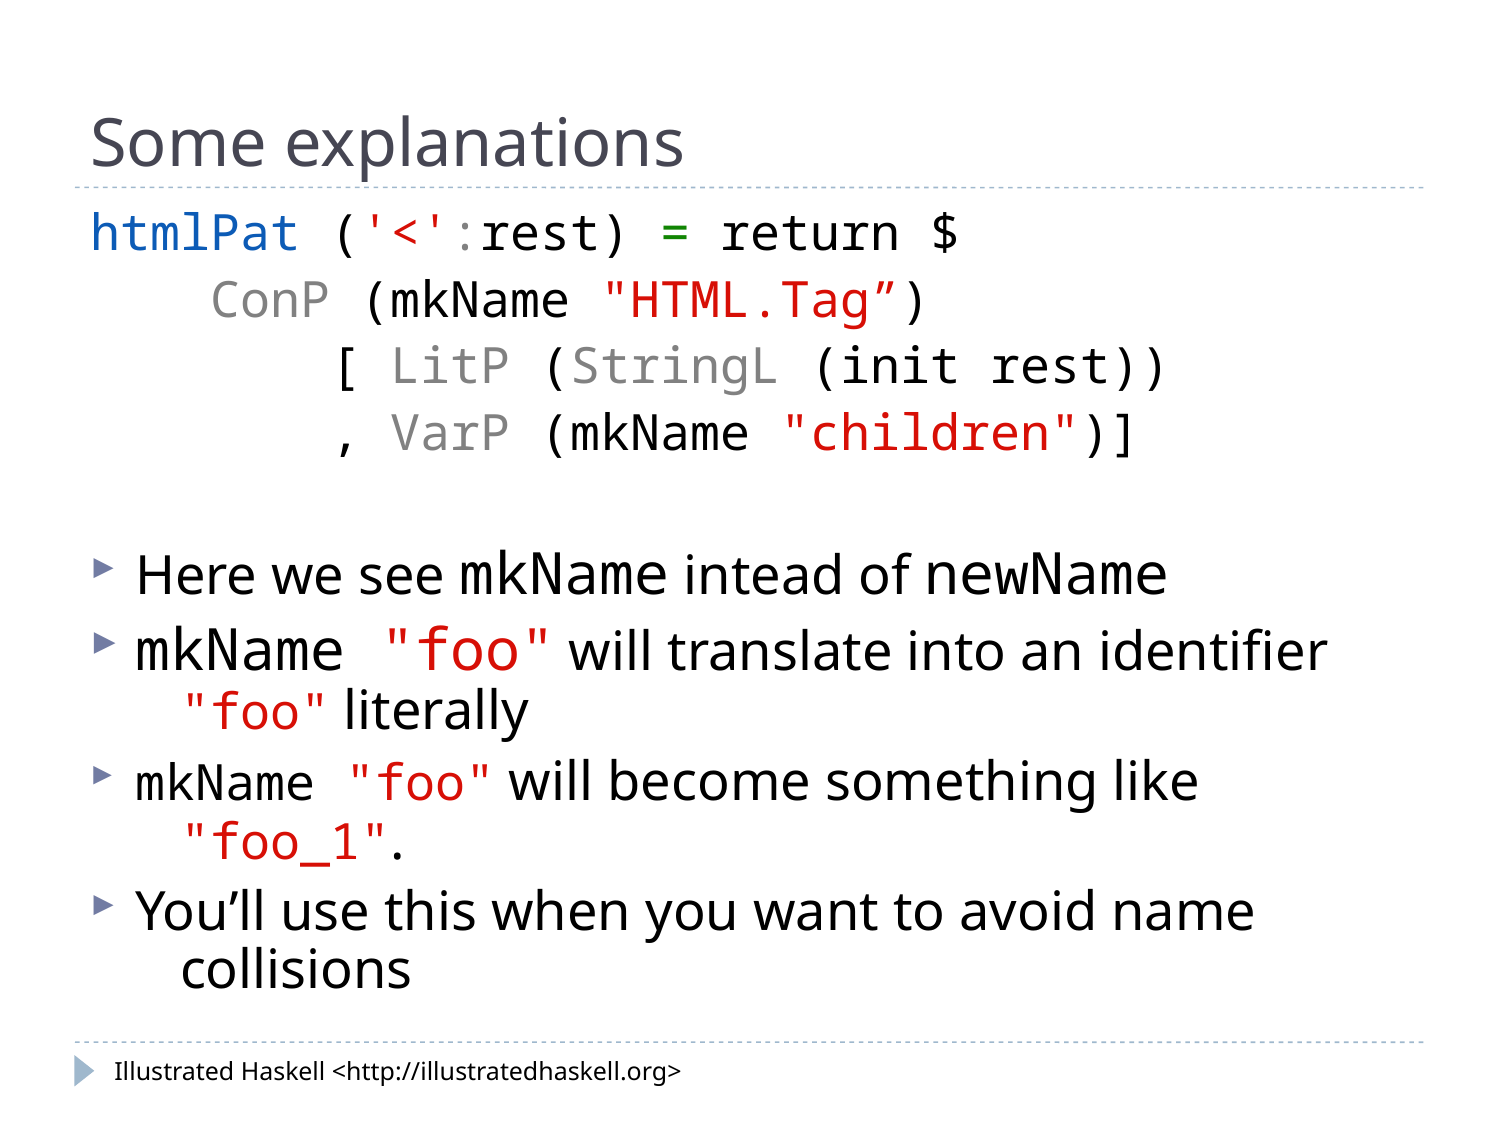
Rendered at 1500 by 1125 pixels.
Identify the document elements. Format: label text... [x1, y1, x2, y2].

list htmlPat ('<':rest) = return $ ConP (mkName "HTML.Tag”) [ LitP (StringL (init rest)) , VarP (mkName "children")] Here we see mkName intead of newName mkName "foo" will translate into an identifier "foo" literally mkName "foo" will become something like "foo_1". You’ll use this when you want to avoid name collisions [75, 200, 1426, 1011]
title Some explanations [75, 24, 1426, 188]
